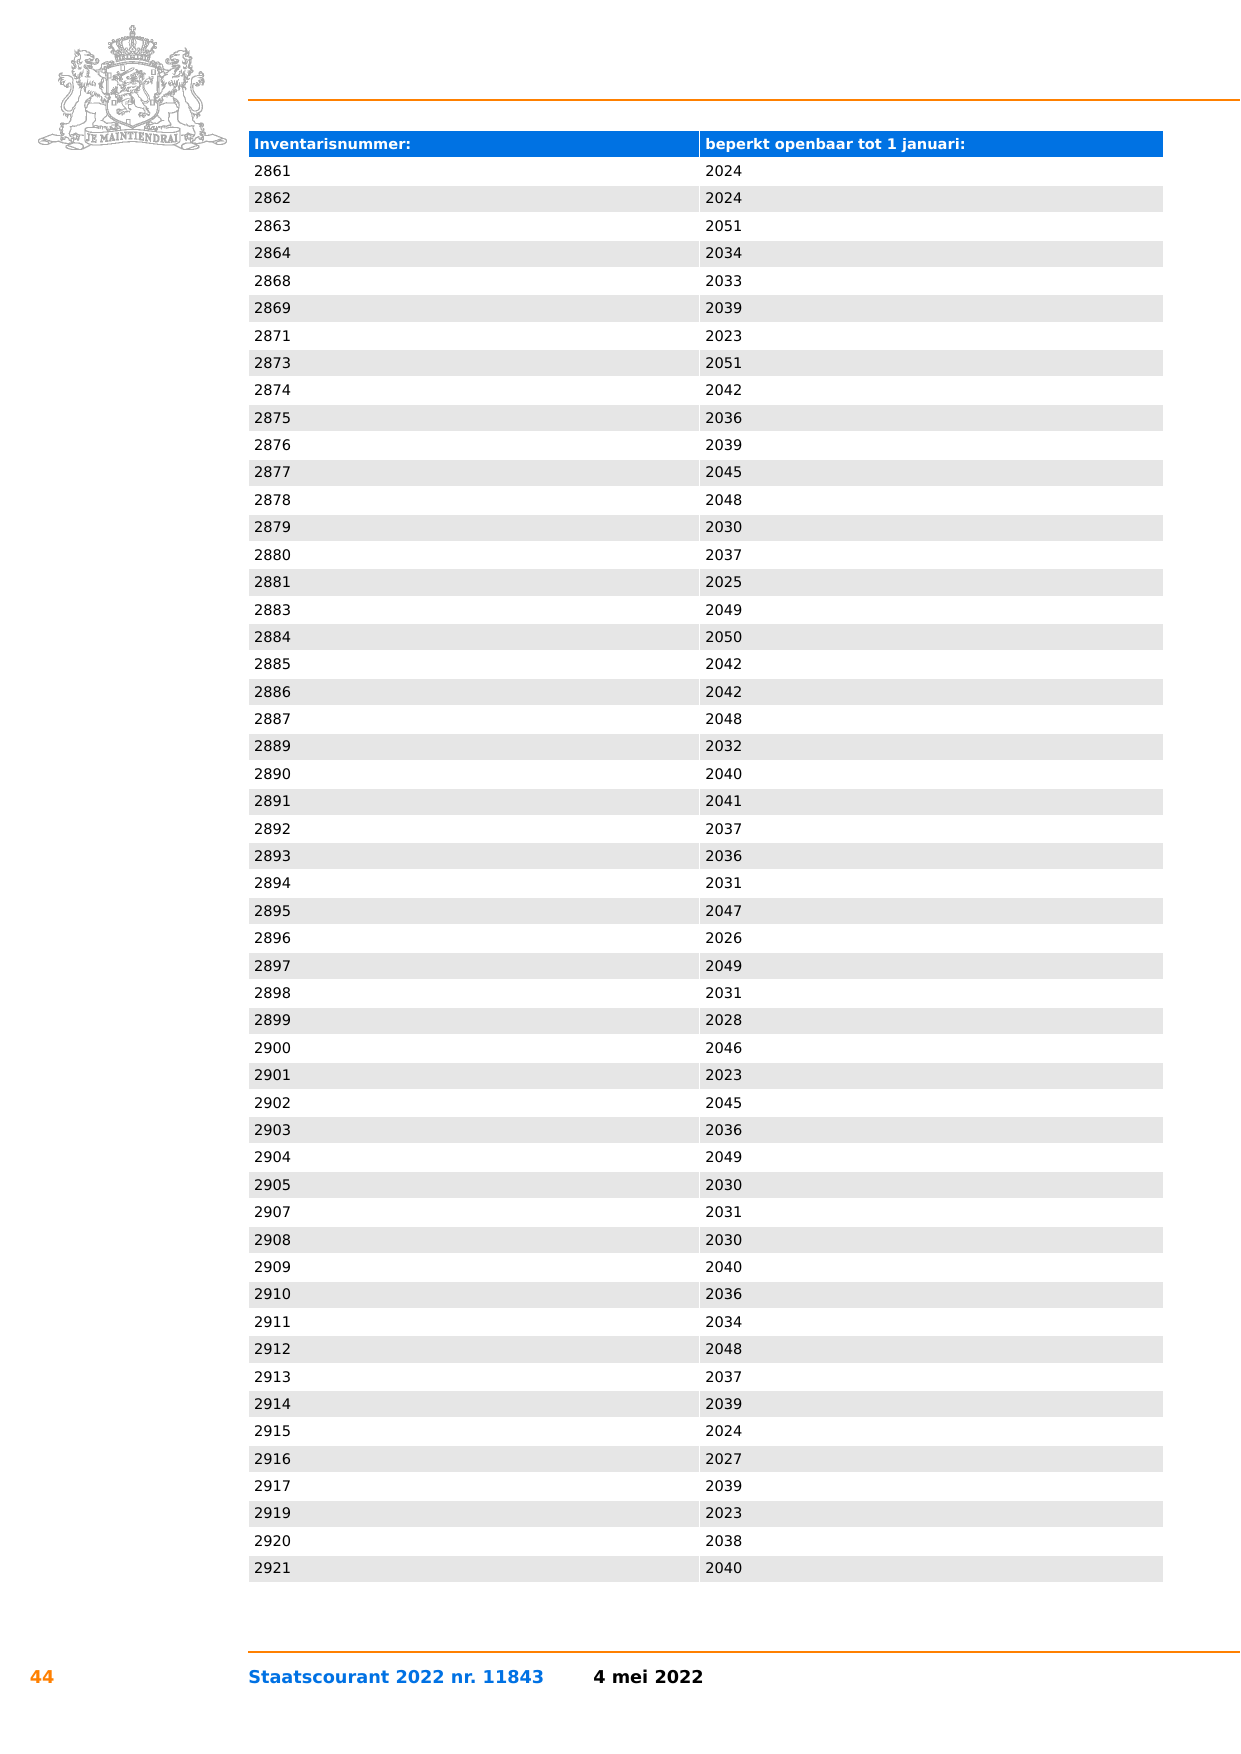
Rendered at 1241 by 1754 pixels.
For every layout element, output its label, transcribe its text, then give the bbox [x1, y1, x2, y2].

table_cell 2025 [700, 569, 1163, 596]
table_cell 2031 [700, 871, 1163, 897]
table_cell 2049 [700, 1145, 1163, 1171]
table_cell 2914 [249, 1391, 699, 1417]
table_cell 2871 [249, 323, 699, 349]
table_cell 2030 [700, 1172, 1163, 1198]
table_cell 2034 [700, 241, 1163, 267]
table_cell 2050 [700, 624, 1163, 650]
table_cell 2024 [700, 186, 1163, 212]
table_cell 2049 [700, 597, 1163, 623]
table_cell 2040 [700, 761, 1163, 787]
table_cell 2863 [249, 213, 699, 239]
table_cell 2887 [249, 706, 699, 733]
table_cell 2861 [249, 158, 699, 185]
table_cell 2048 [700, 487, 1163, 513]
table_cell 2881 [249, 569, 699, 596]
table_cell 2030 [700, 1227, 1163, 1253]
table_cell 2885 [249, 651, 699, 678]
table_cell 2877 [249, 460, 699, 486]
table_cell 2893 [249, 843, 699, 869]
table_cell 2040 [700, 1556, 1163, 1582]
table_cell 2024 [700, 158, 1163, 185]
table_cell 2883 [249, 597, 699, 623]
table_cell 2027 [700, 1446, 1163, 1472]
table_header beperkt openbaar tot 1 januari: [700, 131, 1163, 157]
table_cell 2875 [249, 405, 699, 431]
table_cell 2045 [700, 1090, 1163, 1116]
table_cell 2042 [700, 378, 1163, 404]
table_cell 2032 [700, 734, 1163, 760]
table_cell 2036 [700, 843, 1163, 869]
table_cell 2026 [700, 925, 1163, 952]
table_cell 2912 [249, 1336, 699, 1363]
table_cell 2868 [249, 268, 699, 294]
table_cell 2862 [249, 186, 699, 212]
table_cell 2023 [700, 1501, 1163, 1527]
table_cell 2051 [700, 213, 1163, 239]
table_cell 2916 [249, 1446, 699, 1472]
table_cell 2042 [700, 651, 1163, 678]
table_cell 2047 [700, 898, 1163, 924]
table_cell 2907 [249, 1199, 699, 1226]
table_cell 2909 [249, 1254, 699, 1281]
table_cell 2864 [249, 241, 699, 267]
table_cell 2048 [700, 1336, 1163, 1363]
table_cell 2869 [249, 295, 699, 322]
table_cell 2897 [249, 953, 699, 979]
table_cell 2920 [249, 1528, 699, 1554]
table_cell 2030 [700, 515, 1163, 541]
table_cell 2876 [249, 432, 699, 459]
table_cell 2045 [700, 460, 1163, 486]
table_cell 2033 [700, 268, 1163, 294]
table_cell 2039 [700, 1391, 1163, 1417]
table_cell 2039 [700, 1473, 1163, 1500]
table_cell 2921 [249, 1556, 699, 1582]
table_cell 2040 [700, 1254, 1163, 1281]
table_cell 2024 [700, 1419, 1163, 1445]
table_cell 2034 [700, 1309, 1163, 1335]
table_cell 2873 [249, 350, 699, 376]
table_cell 2049 [700, 953, 1163, 979]
table_cell 2874 [249, 378, 699, 404]
table_cell 2039 [700, 432, 1163, 459]
table_cell 2902 [249, 1090, 699, 1116]
table_cell 2041 [700, 789, 1163, 815]
table_cell 2880 [249, 542, 699, 568]
table_cell 2037 [700, 542, 1163, 568]
table_cell 2900 [249, 1035, 699, 1061]
table_cell 2884 [249, 624, 699, 650]
table_cell 2031 [700, 980, 1163, 1007]
table_cell 2896 [249, 925, 699, 952]
table_cell 2891 [249, 789, 699, 815]
table_header Inventarisnummer: [249, 131, 699, 157]
picture [38, 25, 227, 150]
table_cell 2879 [249, 515, 699, 541]
table_cell 2886 [249, 679, 699, 705]
table_cell 2917 [249, 1473, 699, 1500]
table_cell 2919 [249, 1501, 699, 1527]
table_cell 2903 [249, 1117, 699, 1143]
table_cell 2898 [249, 980, 699, 1007]
table_cell 2899 [249, 1008, 699, 1034]
table_cell 2904 [249, 1145, 699, 1171]
table_cell 2051 [700, 350, 1163, 376]
table_cell 2894 [249, 871, 699, 897]
table_cell 2039 [700, 295, 1163, 322]
table_cell 2031 [700, 1199, 1163, 1226]
table_cell 2878 [249, 487, 699, 513]
table_cell 2036 [700, 1282, 1163, 1308]
table_cell 2913 [249, 1364, 699, 1390]
table_cell 2915 [249, 1419, 699, 1445]
table_cell 2042 [700, 679, 1163, 705]
table_cell 2038 [700, 1528, 1163, 1554]
table_cell 2895 [249, 898, 699, 924]
table_cell 2911 [249, 1309, 699, 1335]
table_cell 2889 [249, 734, 699, 760]
table_cell 2908 [249, 1227, 699, 1253]
table_cell 2046 [700, 1035, 1163, 1061]
table_cell 2023 [700, 323, 1163, 349]
table_cell 2037 [700, 816, 1163, 842]
table_cell 2890 [249, 761, 699, 787]
table_cell 2037 [700, 1364, 1163, 1390]
table_cell 2036 [700, 1117, 1163, 1143]
table_cell 2910 [249, 1282, 699, 1308]
table_cell 2905 [249, 1172, 699, 1198]
table_cell 2892 [249, 816, 699, 842]
table_cell 2028 [700, 1008, 1163, 1034]
table_cell 2036 [700, 405, 1163, 431]
table_cell 2048 [700, 706, 1163, 733]
table_cell 2901 [249, 1063, 699, 1089]
table_cell 2023 [700, 1063, 1163, 1089]
